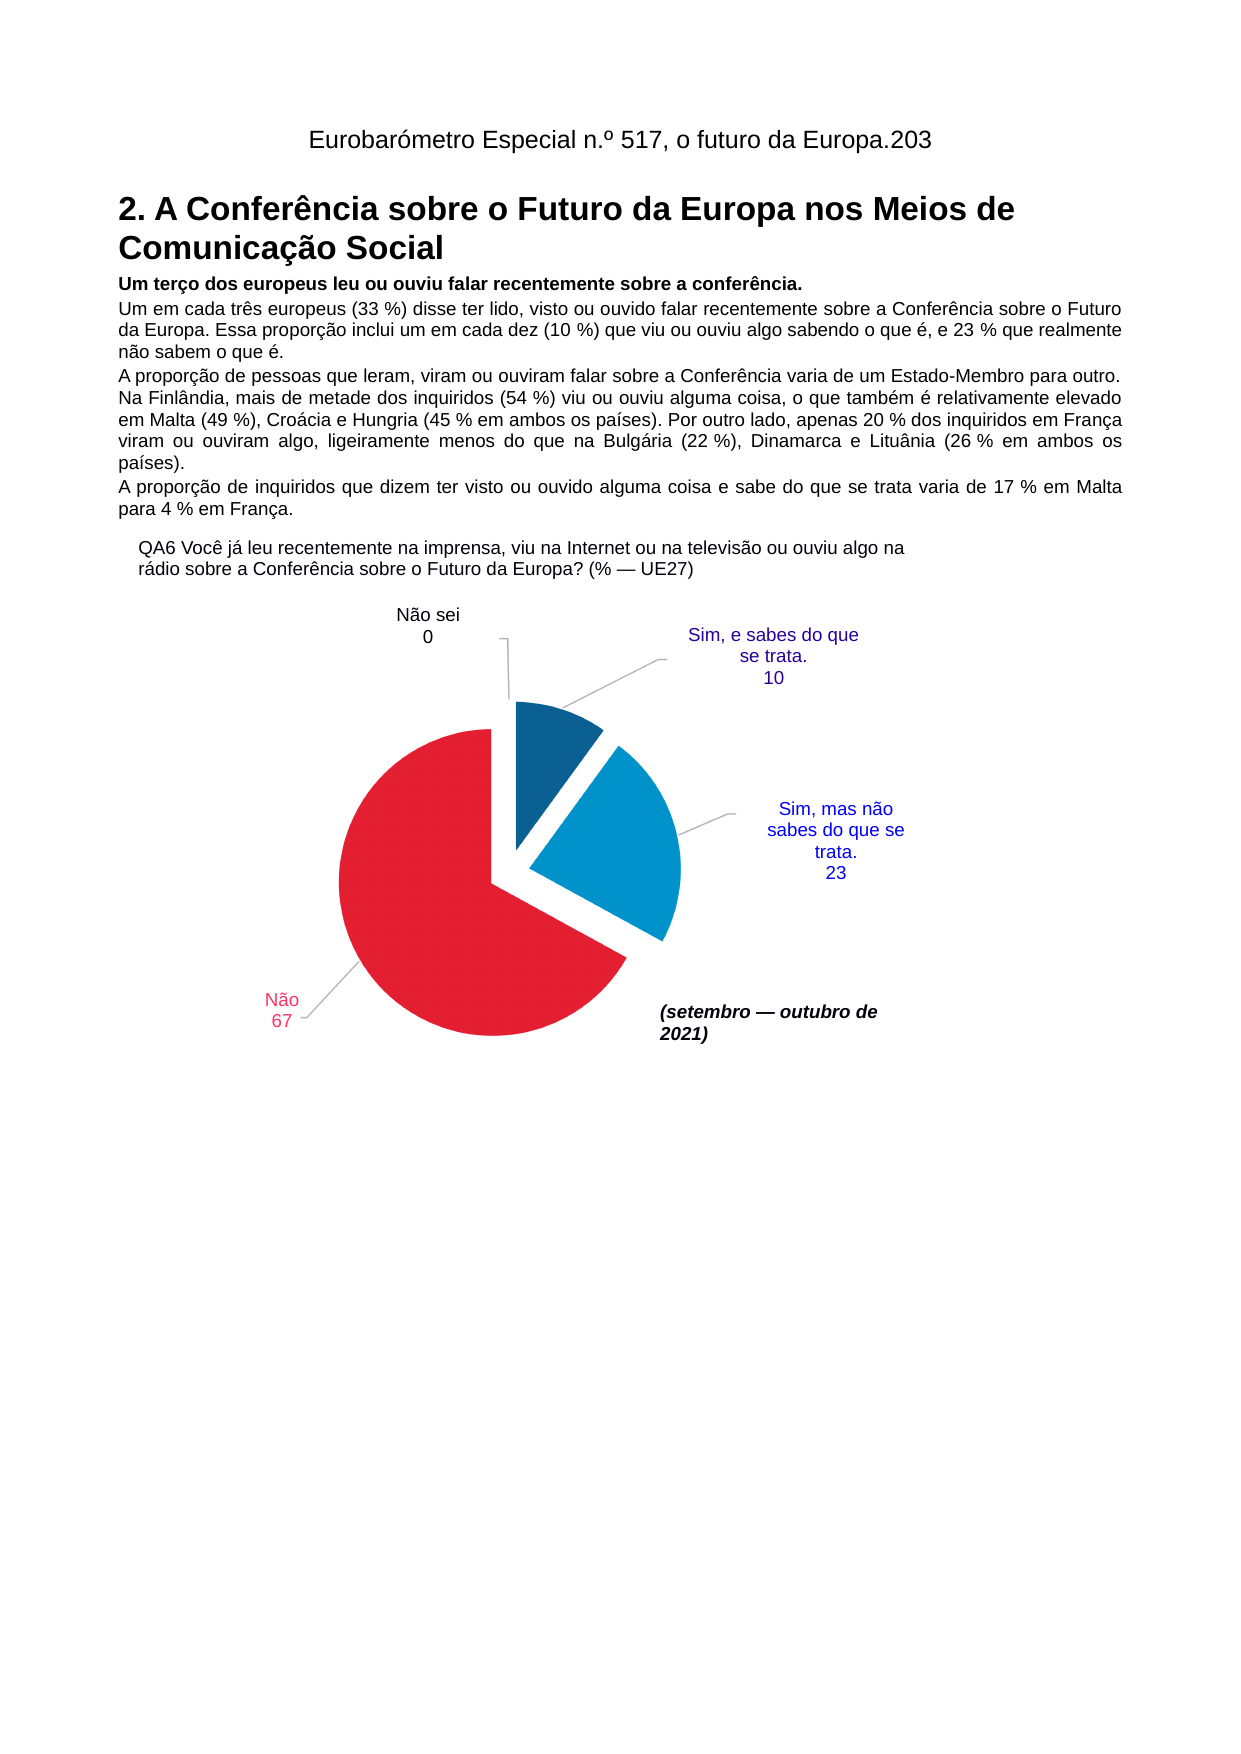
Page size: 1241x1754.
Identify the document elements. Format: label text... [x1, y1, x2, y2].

picture [296, 636, 738, 1042]
text A proporção de pessoas que leram, viram ou ouviram falar sobre a Conferência varia de um Estado-Membro para outro. Na Finlândia, mais de metade dos inquiridos (54 %) viu ou ouviu alguma coisa, o que também é relativamente elevado em Malta (49 %), Croácia e Hungria (45 % em ambos os países). Por outro lado, apenas 20 % dos inquiridos em França viram ou ouviram algo, ligeiramente menos do que na Bulgária (22 %), Dinamarca e Lituânia (26 % em ambos os países). [118, 365, 1122, 473]
text Um em cada três europeus (33 %) disse ter lido, visto ou ouvido falar recentemente sobre a Conferência sobre o Futuro da Europa. Essa proporção inclui um em cada dez (10 %) que viu ou ouviu algo sabendo o que é, e 23 % que realmente não sabem o que é. [118, 297, 1122, 362]
text A proporção de inquiridos que dizem ter visto ou ouvido alguma coisa e sabe do que se trata varia de 17 % em Malta para 4 % em França. [118, 476, 1122, 519]
text Um terço dos europeus leu ou ouviu falar recentemente sobre a conferência. [118, 273, 1122, 294]
subtitle 2. A Conferência sobre o Futuro da Europa nos Meios de Comunicação Social [118, 189, 1122, 266]
